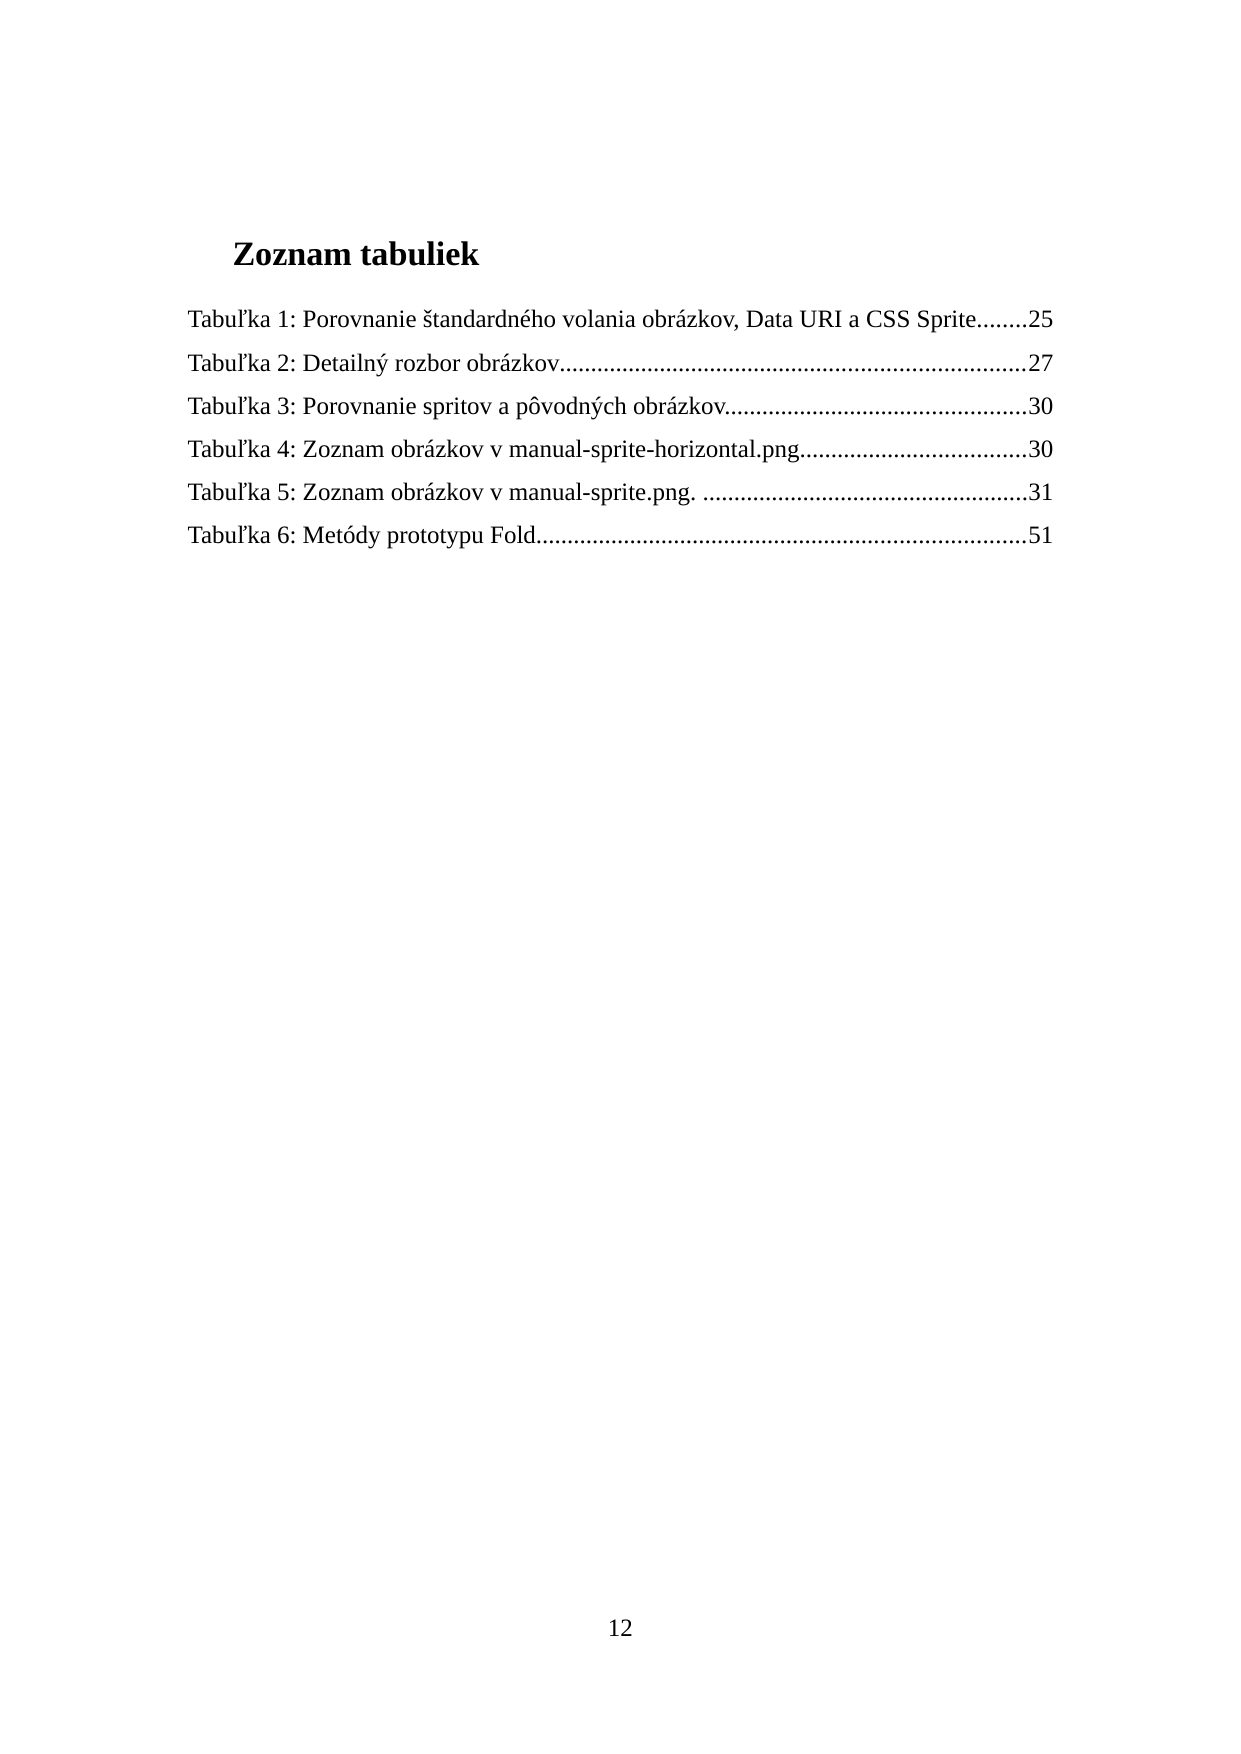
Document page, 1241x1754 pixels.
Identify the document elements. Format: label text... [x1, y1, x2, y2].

text Tabuľka 5: Zoznam obrázkov v manual-sprite.png. 31 [187, 477, 1053, 506]
text Tabuľka 6: Metódy prototypu Fold 51 [187, 520, 1053, 549]
text Tabuľka 3: Porovnanie spritov a pôvodných obrázkov. 30 [187, 391, 1053, 419]
subtitle Zoznam tabuliek [187, 233, 1053, 272]
text Tabuľka 1: Porovnanie štandardného volania obrázkov, Data URI a CSS Sprite 25 [187, 304, 1053, 333]
text Tabuľka 4: Zoznam obrázkov v manual-sprite-horizontal.png. 30 [187, 434, 1053, 463]
text Tabuľka 2: Detailný rozbor obrázkov 27 [187, 348, 1053, 376]
